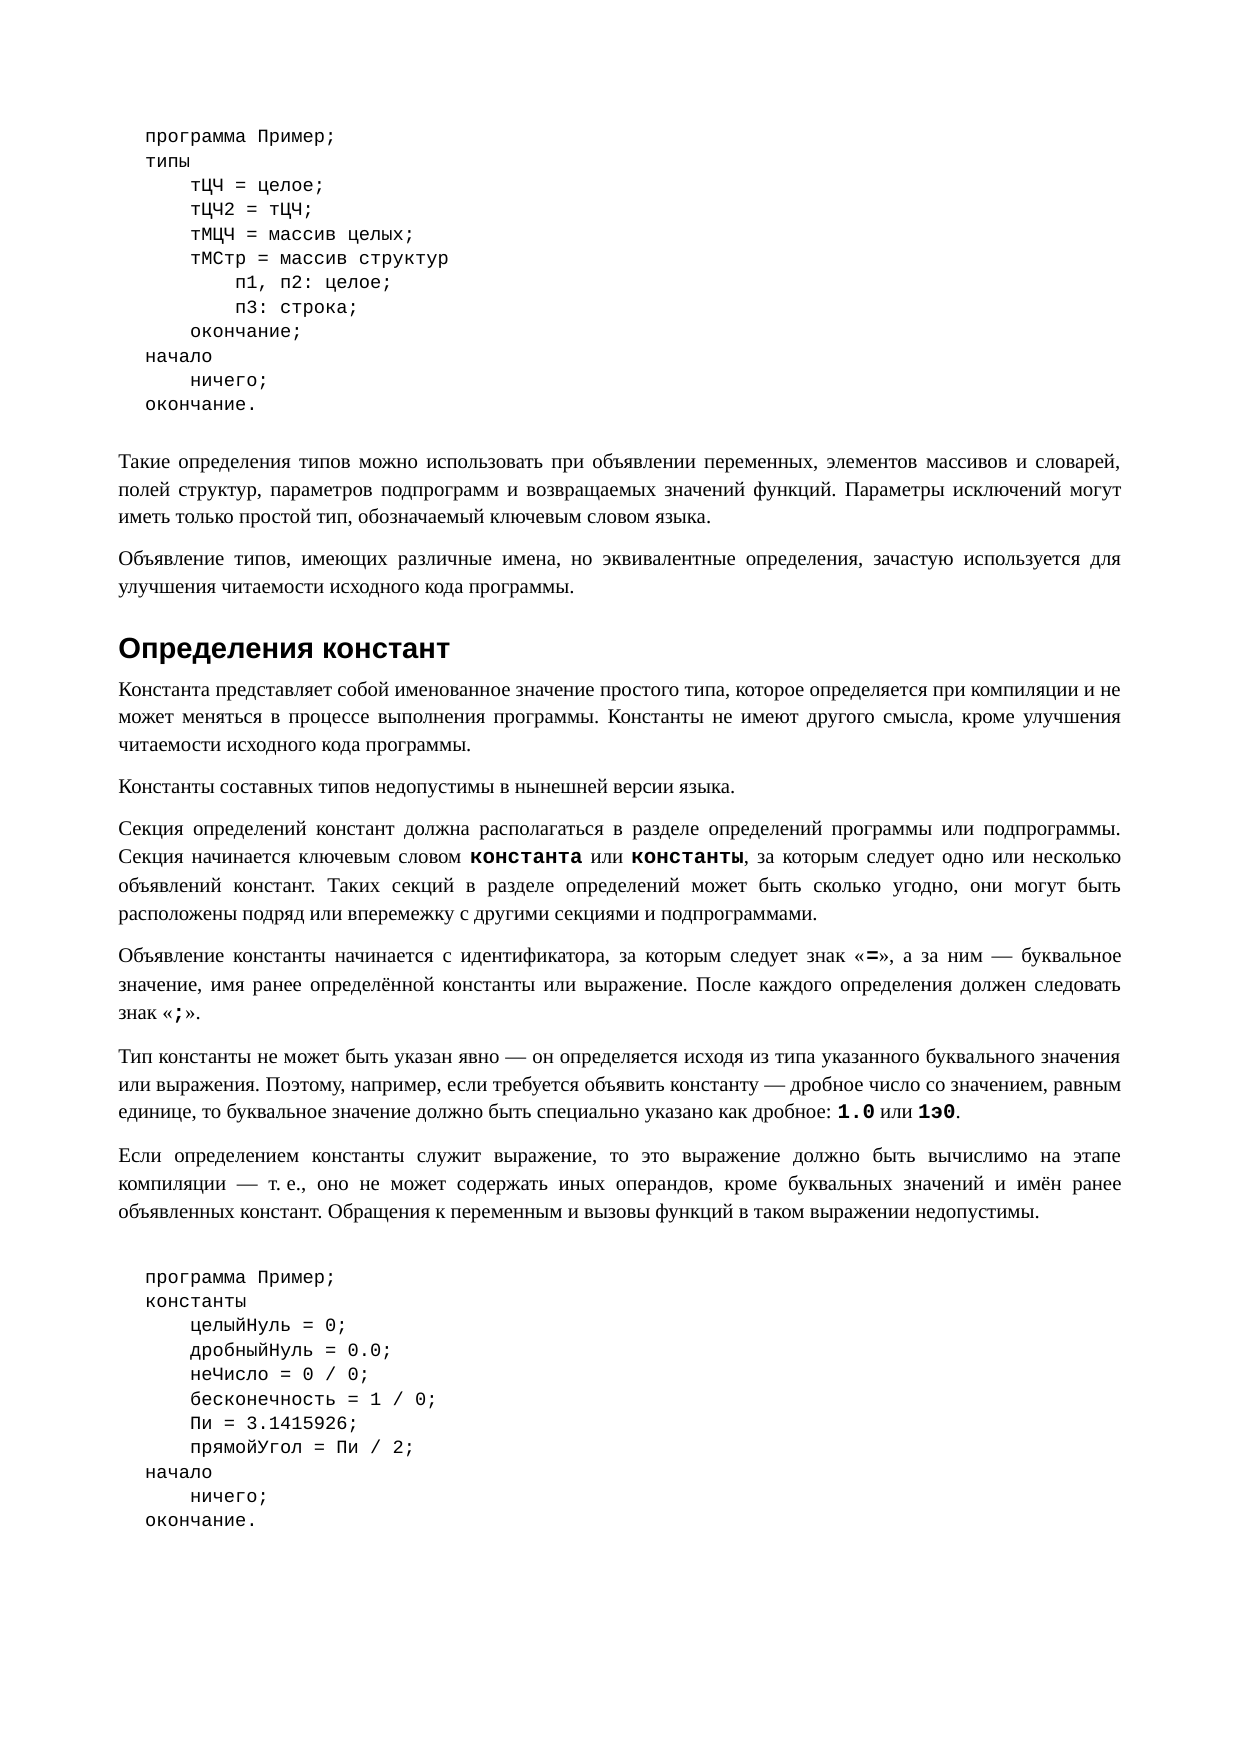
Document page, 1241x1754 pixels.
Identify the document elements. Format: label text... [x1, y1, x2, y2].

text Если определением константы служит выражение, то это выражение должно быть вычислимо на этапе компиляции — т. е., оно не может содержать иных операндов, кроме буквальных значений и имён ранее объявленных констант. Обращения к переменным и вызовы функций в таком выражении недопустимы. [118, 1143, 1122, 1223]
text программа Пример; константы целыйНуль = 0; дробныйНуль = 0.0; неЧисло = 0 / 0; бесконечность = 1 / 0; Пи = 3.1415926; прямойУгол = Пи / 2; начало ничего; окончание. [136, 1258, 1104, 1541]
text программа Пример; типы тЦЧ = целое; тЦЧ2 = тЦЧ; тМЦЧ = массив целых; тМСтр = массив структур п1, п2: целое; п3: строка; окончание; начало ничего; окончание. [136, 118, 1104, 425]
text Тип константы не может быть указан явно — он определяется исходя из типа указанного буквального значения или выражения. Поэтому, например, если требуется объявить константу — дробное число со значением, равным единице, то буквальное значение должно быть специально указано как дробное: 1.0 или 1э0. [118, 1044, 1122, 1125]
subtitle Определения констант [118, 631, 1122, 664]
text Секция определений констант должна располагаться в разделе определений программы или подпрограммы. Секция начинается ключевым словом константа или константы, за которым следует одно или несколько объявлений констант. Таких секций в разделе определений может быть сколько угодно, они могут быть расположены подряд или вперемежку с другими секциями и подпрограммами. [118, 816, 1122, 925]
text Константы составных типов недопустимы в нынешней версии языка. [118, 774, 1122, 798]
text Константа представляет собой именованное значение простого типа, которое определяется при компиляции и не может меняться в процессе выполнения программы. Константы не имеют другого смысла, кроме улучшения читаемости исходного кода программы. [118, 677, 1122, 756]
text Объявление константы начинается с идентификатора, за которым следует знак «=», а за ним — буквальное значение, имя ранее определённой константы или выражение. После каждого определения должен следовать знак «;». [118, 943, 1122, 1026]
text Такие определения типов можно использовать при объявлении переменных, элементов массивов и словарей, полей структур, параметров подпрограмм и возвращаемых значений функций. Параметры исключений могут иметь только простой тип, обозначаемый ключевым словом языка. [118, 449, 1122, 528]
text Объявление типов, имеющих различные имена, но эквивалентные определения, зачастую используется для улучшения читаемости исходного кода программы. [118, 546, 1122, 598]
